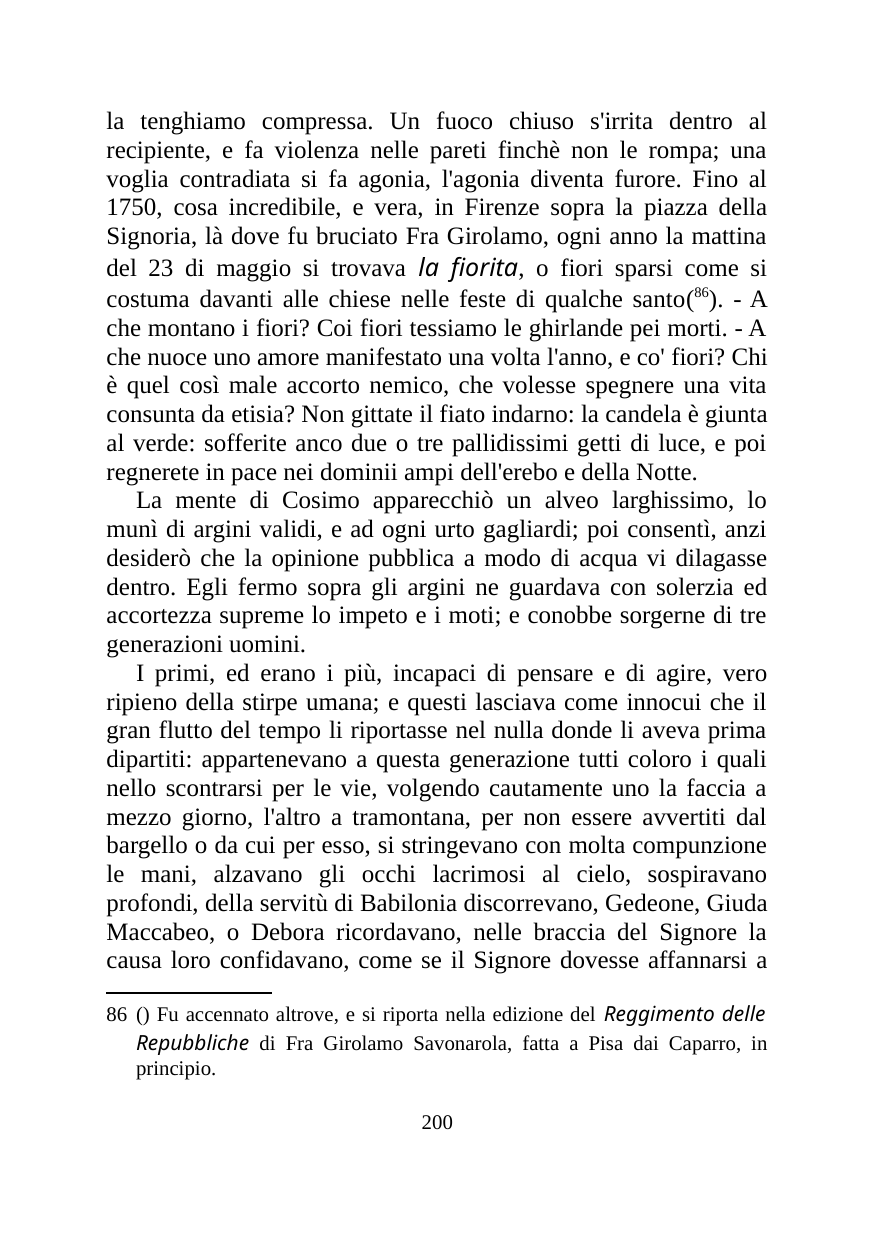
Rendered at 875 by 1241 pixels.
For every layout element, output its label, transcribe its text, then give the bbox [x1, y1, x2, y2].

text la tenghiamo compressa. Un fuoco chiuso s'irrita dentro al recipiente, e fa violenza nelle pareti finchè non le rompa; una voglia contradiata si fa agonia, l'agonia diventa furore. Fino al 1750, cosa incredibile, e vera, in Firenze sopra la piazza della Signoria, là dove fu bruciato Fra Girolamo, ogni anno la mattina del 23 di maggio si trovava la fiorita, o fiori sparsi come si costuma davanti alle chiese nelle feste di qualche santo(). - A che montano i fiori? Coi fiori tessiamo le ghirlande pei morti. - A che nuoce uno amore manifestato una volta l'anno, e co' fiori? Chi è quel così male accorto nemico, che volesse spegnere una vita consunta da etisia? Non gittate il fiato indarno: la candela è giunta al verde: sofferite anco due o tre pallidissimi getti di luce, e poi regnerete in pace nei dominii ampi dell'erebo e della Notte. [106, 106, 768, 485]
text I primi, ed erano i più, incapaci di pensare e di agire, vero ripieno della stirpe umana; e questi lasciava come innocui che il gran flutto del tempo li riportasse nel nulla donde li aveva prima dipartiti: appartenevano a questa generazione tutti coloro i quali nello scontrarsi per le vie, volgendo cautamente uno la faccia a mezzo giorno, l'altro a tramontana, per non essere avvertiti dal bargello o da cui per esso, si stringevano con molta compunzione le mani, alzavano gli occhi lacrimosi al cielo, sospiravano profondi, della servitù di Babilonia discorrevano, Gedeone, Giuda Maccabeo, o Debora ricordavano, nelle braccia del Signore la causa loro confidavano, come se il Signore dovesse affannarsi a [106, 658, 768, 974]
text () Fu accennato altrove, e si riporta nella edizione del Reggimento delle Repubbliche di Fra Girolamo Savonarola, fatta a Pisa dai Caparro, in principio. [106, 999, 768, 1080]
text La mente di Cosimo apparecchiò un alveo larghissimo, lo munì di argini validi, e ad ogni urto gagliardi; poi consentì, anzi desiderò che la opinione pubblica a modo di acqua vi dilagasse dentro. Egli fermo sopra gli argini ne guardava con solerzia ed accortezza supreme lo impeto e i moti; e conobbe sorgerne di tre generazioni uomini. [106, 485, 768, 658]
